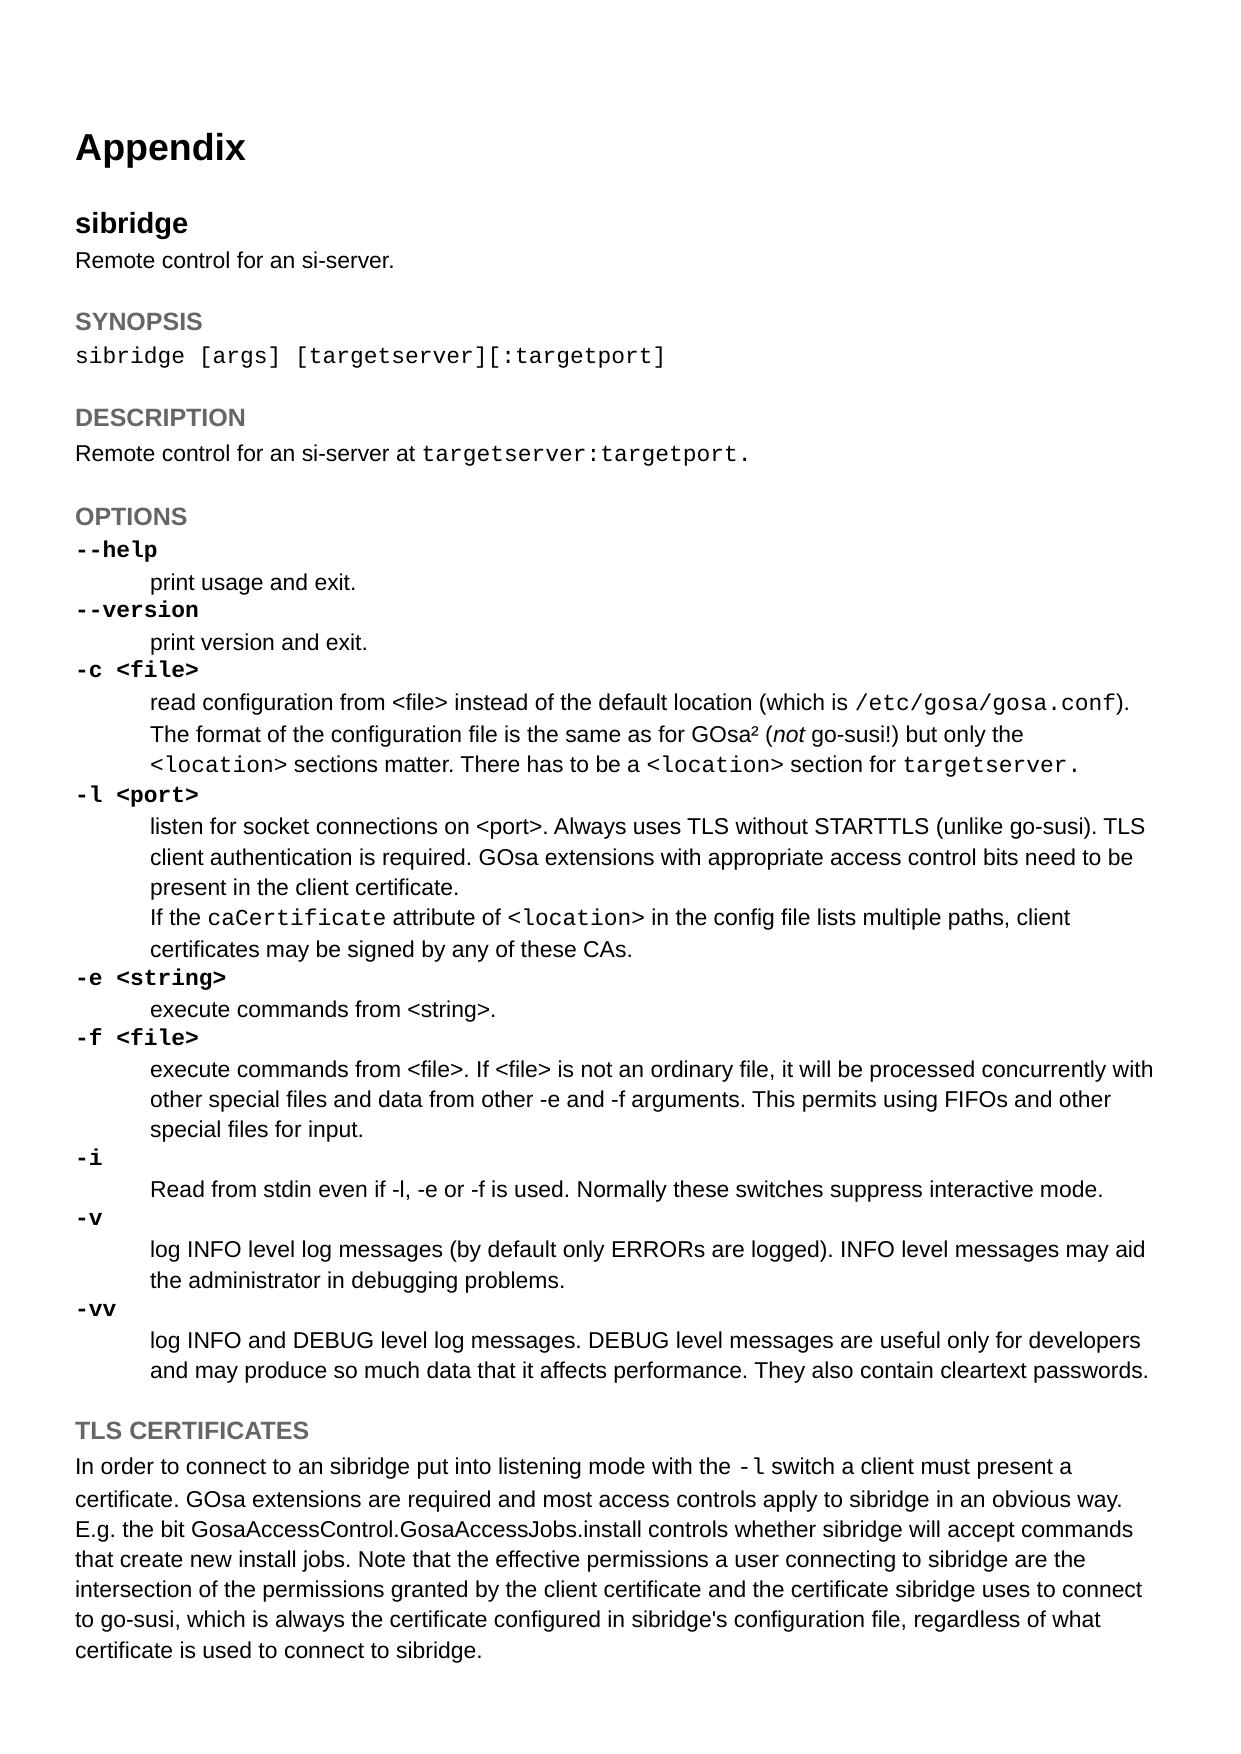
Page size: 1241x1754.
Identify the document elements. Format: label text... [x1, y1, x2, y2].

text print usage and exit. [150, 568, 1165, 595]
text -f <file> [75, 1026, 1165, 1052]
text -v [75, 1207, 1165, 1233]
text -i [75, 1147, 1165, 1173]
text -e <string> [75, 966, 1165, 992]
text execute commands from <file>. If <file> is not an ordinary file, it will be processed concurrently with other special files and data from other -e and -f arguments. This permits using FIFOs and other special files for input. [150, 1056, 1165, 1143]
text -l <port> [75, 783, 1165, 809]
text -c <file> [75, 659, 1165, 685]
subtitle sibridge [75, 206, 1165, 239]
text print version and exit. [150, 628, 1165, 655]
subtitle TLS CERTIFICATES [75, 1416, 1165, 1445]
text log INFO and DEBUG level log messages. DEBUG level messages are useful only for developers and may produce so much data that it affects performance. They also contain cleartext passwords. [150, 1327, 1165, 1383]
text listen for socket connections on <port>. Always uses TLS without STARTTLS (unlike go-susi). TLS client authentication is required. GOsa extensions with appropriate access control bits need to be present in the client certificate. [150, 813, 1165, 900]
text -vv [75, 1297, 1165, 1323]
text Read from stdin even if -l, -e or -f is used. Normally these switches suppress interactive mode. [150, 1176, 1165, 1203]
subtitle DESCRIPTION [75, 403, 1165, 432]
text In order to connect to an sibridge put into listening mode with the -l switch a client must present a certificate. GOsa extensions are required and most access controls apply to sibridge in an obvious way. E.g. the bit GosaAccessControl.GosaAccessJobs.install controls whether sibridge will accept commands that create new install jobs. Note that the effective permissions a user connecting to sibridge are the intersection of the permissions granted by the client certificate and the certificate sibridge uses to connect to go-susi, which is always the certificate configured in sibridge's configuration file, regardless of what certificate is used to connect to sibridge. [75, 1453, 1165, 1663]
subtitle SYNOPSIS [75, 307, 1165, 336]
subtitle OPTIONS [75, 502, 1165, 530]
text execute commands from <string>. [150, 996, 1165, 1022]
text --help [75, 539, 1165, 565]
text If the caCertificate attribute of <location> in the config file lists multiple paths, client certificates may be signed by any of these CAs. [150, 904, 1165, 962]
text sibridge [args] [targetserver][:targetport] [75, 344, 1165, 370]
text read configuration from <file> instead of the default location (which is /etc/gosa/gosa.conf). The format of the configuration file is the same as for GOsa² (not go-susi!) but only the <location> sections matter. There has to be a <location> section for targetserver. [150, 688, 1165, 779]
text --version [75, 599, 1165, 625]
text Remote control for an si-server. [75, 247, 1165, 274]
text Remote control for an si-server at targetserver:targetport. [75, 440, 1165, 468]
subtitle Appendix [75, 125, 1165, 168]
text log INFO level log messages (by default only ERRORs are logged). INFO level messages may aid the administrator in debugging problems. [150, 1236, 1165, 1293]
